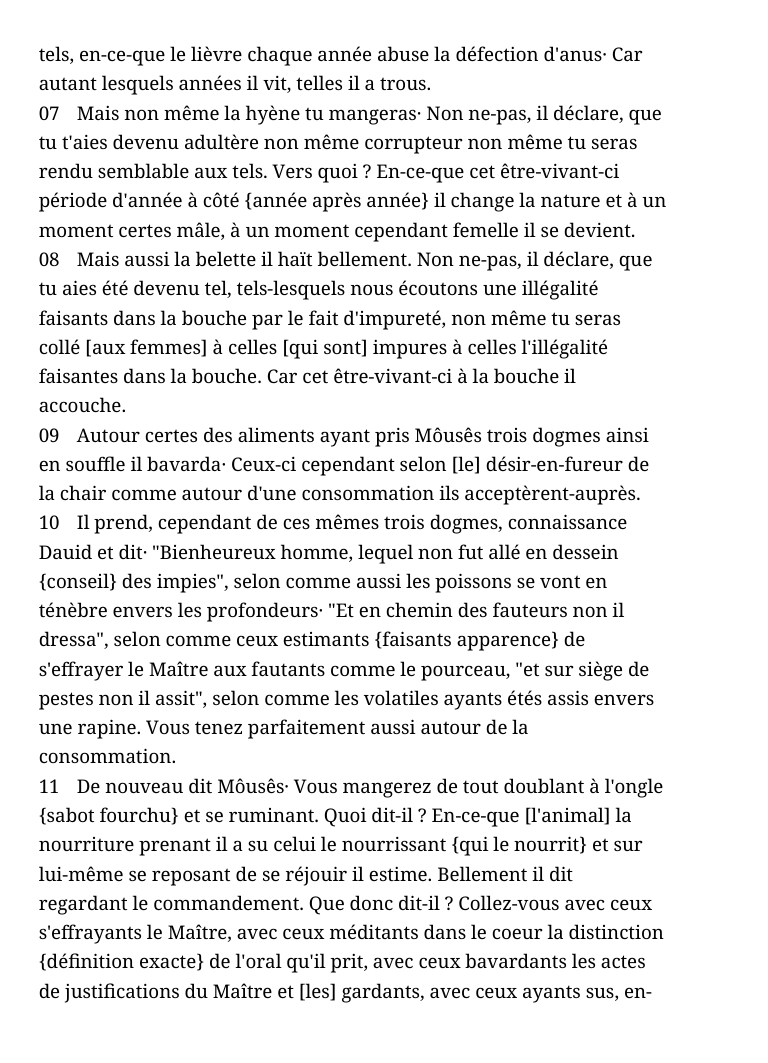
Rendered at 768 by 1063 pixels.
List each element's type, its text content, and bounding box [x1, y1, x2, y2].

text tels, en-ce-que le lièvre chaque année abuse la défection d'anus· Car autant lesquels années il vit, telles il a trous. 07 Mais non même la hyène tu mangeras· Non ne-pas, il déclare, que tu t'aies devenu adultère non même corrupteur non même tu seras rendu semblable aux tels. Vers quoi ? En-ce-que cet être-vivant-ci période d'année à côté {année après année} il change la nature et à un moment certes mâle, à un moment cependant femelle il se devient. 08 Mais aussi la belette il haït bellement. Non ne-pas, il déclare, que tu aies été devenu tel, tels-lesquels nous écoutons une illégalité faisants dans la bouche par le fait d'impureté, non même tu seras collé [aux femmes] à celles [qui sont] impures à celles l'illégalité faisantes dans la bouche. Car cet être-vivant-ci à la bouche il accouche. 09 Autour certes des aliments ayant pris Môusês trois dogmes ainsi en souffle il bavarda· Ceux-ci cependant selon [le] désir-en-fureur de la chair comme autour d'une consommation ils acceptèrent-auprès. 10 Il prend, cependant de ces mêmes trois dogmes, connaissance Dauid et dit· "Bienheureux homme, lequel non fut allé en dessein {conseil} des impies", selon comme aussi les poissons se vont en ténèbre envers les profondeurs· "Et en chemin des fauteurs non il dressa", selon comme ceux estimants {faisants apparence} de s'effrayer le Maître aux fautants comme le pourceau, "et sur siège de pestes non il assit", selon comme les volatiles ayants étés assis envers une rapine. Vous tenez parfaitement aussi autour de la consommation. 11 De nouveau dit Môusês· Vous mangerez de tout doublant à l'ongle {sabot fourchu} et se ruminant. Quoi dit-il ? En-ce-que [l'animal] la nourriture prenant il a su celui le nourrissant {qui le nourrit} et sur lui-même se reposant de se réjouir il estime. Bellement il dit regardant le commandement. Que donc dit-il ? Collez-vous avec ceux s'effrayants le Maître, avec ceux méditants dans le coeur la distinction {définition exacte} de l'oral qu'il prit, avec ceux bavardants les actes de justifications du Maître et [les] gardants, avec ceux ayants sus, en- [38, 41, 667, 1003]
